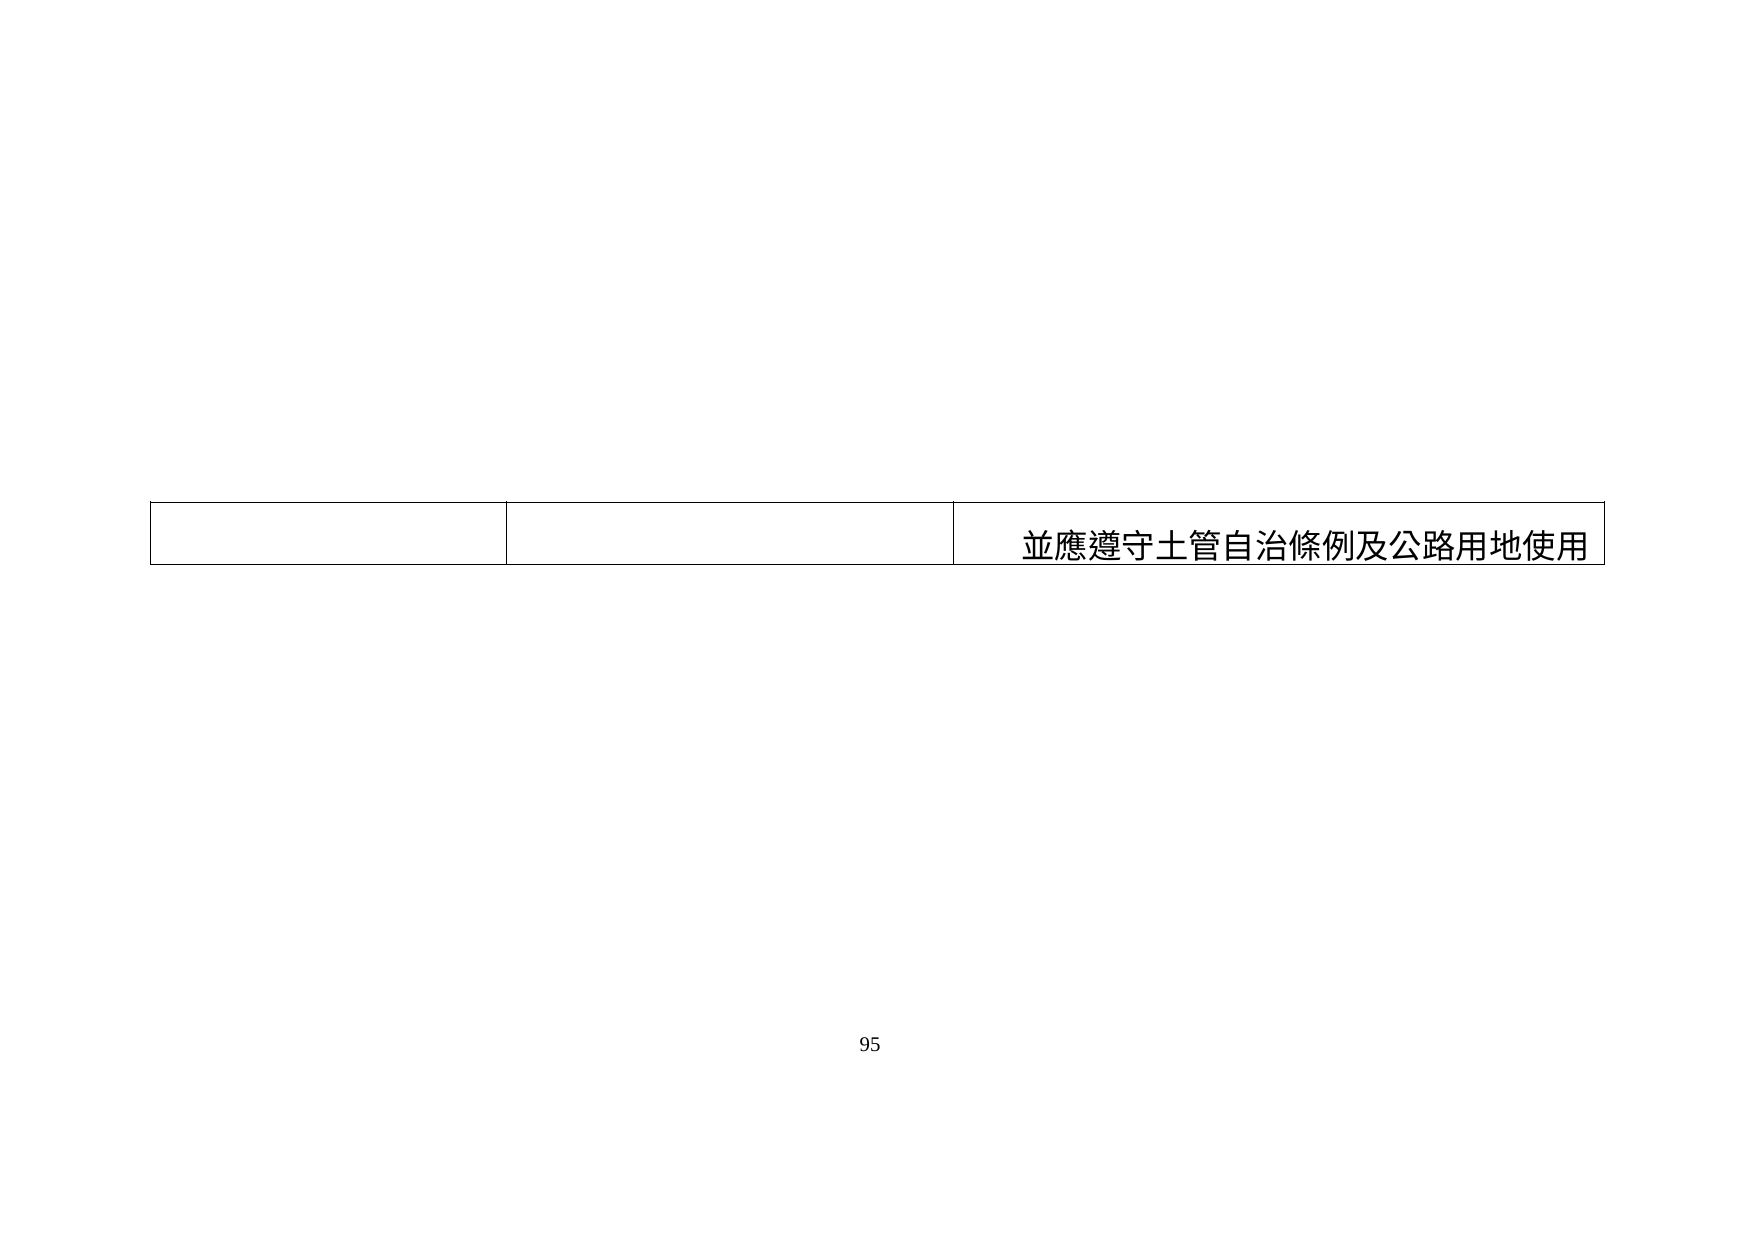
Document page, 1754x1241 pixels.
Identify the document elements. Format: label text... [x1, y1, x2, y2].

table_cell [151, 503, 506, 564]
table_cell [507, 503, 953, 564]
table_cell 並應遵守土管自治條例及公路用地使用 [954, 503, 1604, 564]
